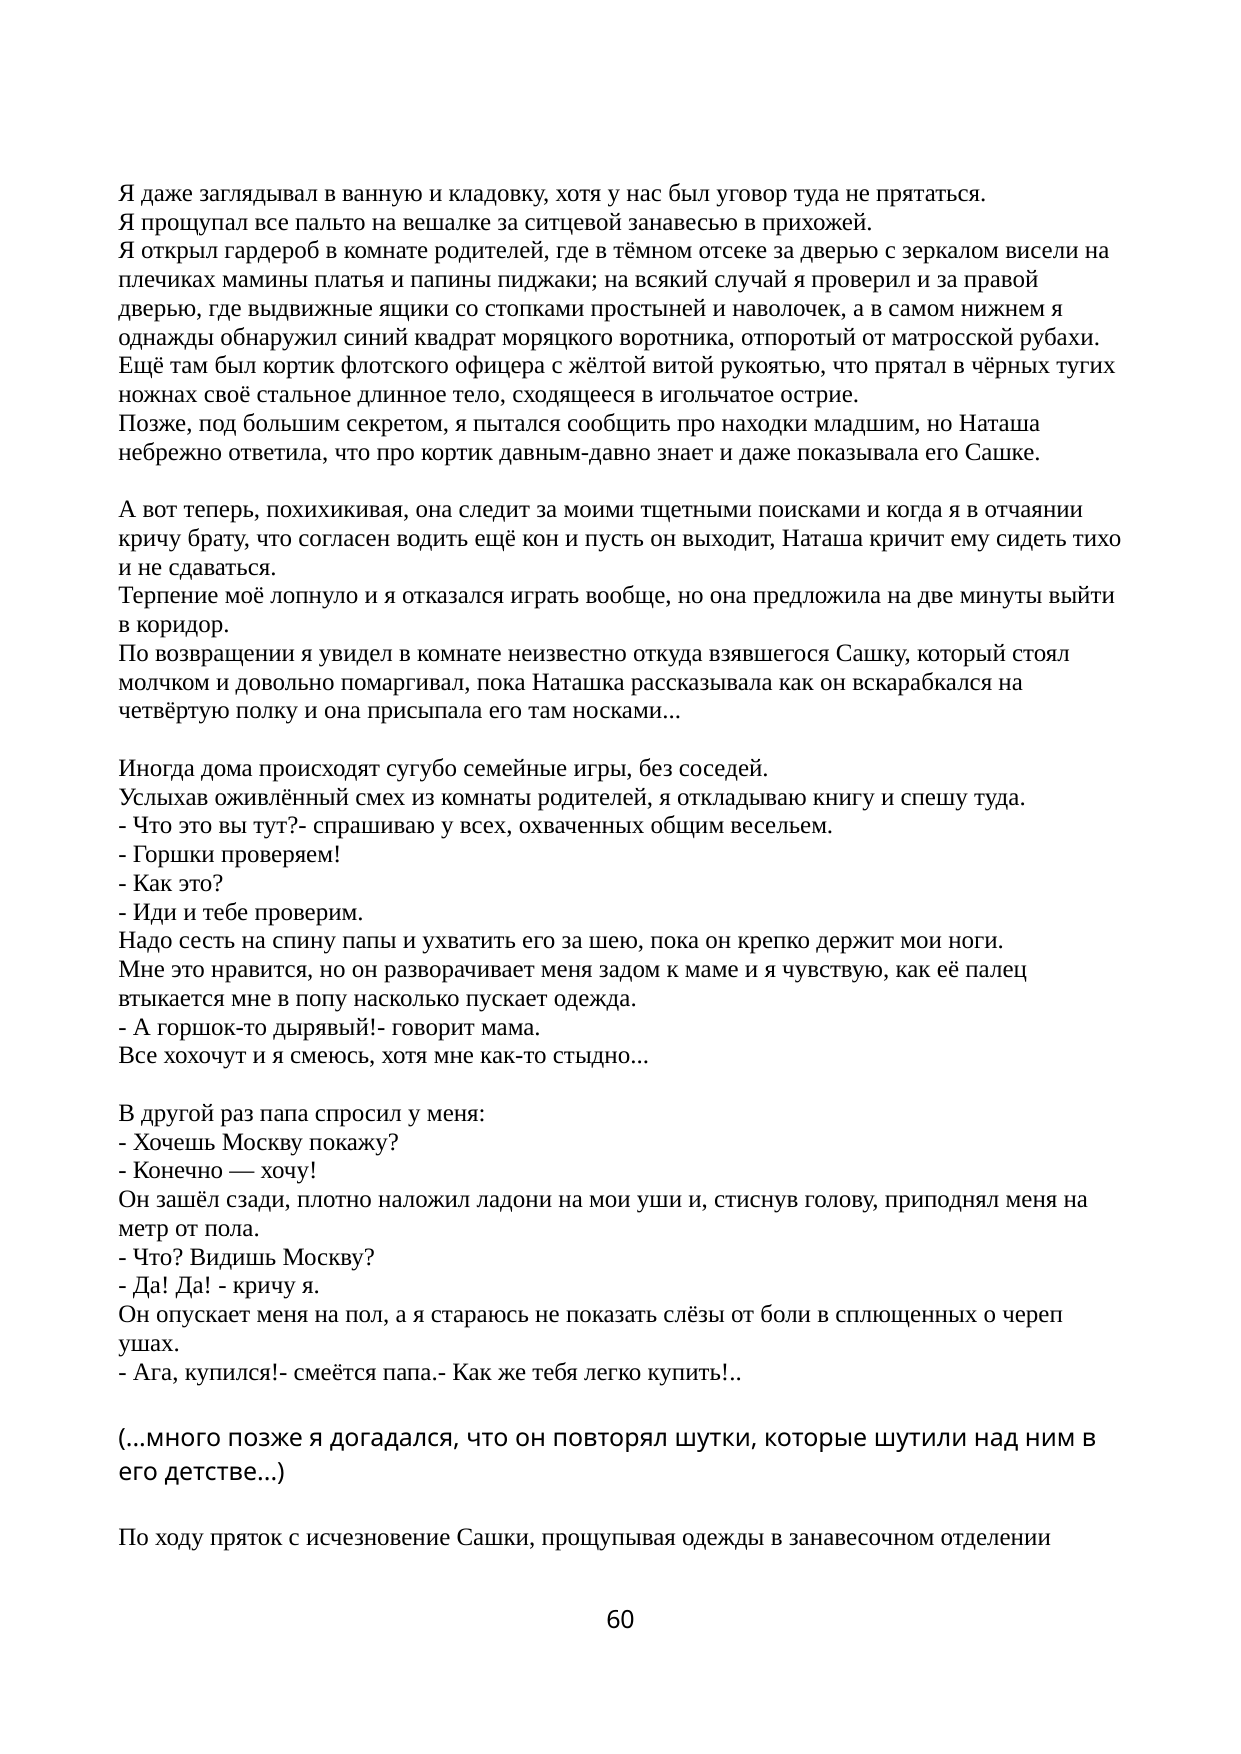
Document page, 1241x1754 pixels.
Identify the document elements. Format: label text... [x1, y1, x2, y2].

text Я прощупал все пальто на вешалке за ситцевой занавесью в прихожей. [118, 207, 1122, 236]
text Он зашёл сзади, плотно наложил ладони на мои уши и, стиснув голову, приподнял меня на метр от пола. [118, 1184, 1122, 1242]
text - Ага, купился!- смеётся папа.- Как же тебя легко купить!.. [118, 1357, 1122, 1386]
text Терпение моё лопнуло и я отказался играть вообще, но она предложила на две минуты выйти в коридор. [118, 581, 1122, 638]
text - Что? Видишь Москву? [118, 1242, 1122, 1271]
text Услыхав оживлённый смех из комнаты родителей, я откладываю книгу и спешу туда. [118, 782, 1122, 811]
text По ходу пряток с исчезновение Сашки, прощупывая одежды в занавесочном отделении [118, 1522, 1122, 1551]
text - А горшок-то дырявый!- говорит мама. [118, 1012, 1122, 1041]
text - Хочешь Москву покажу? [118, 1127, 1122, 1156]
text Мне это нравится, но он разворачивает меня задом к маме и я чувствую, как её палец втыкается мне в попу насколько пускает одежда. [118, 954, 1122, 1012]
text Позже, под большим секретом, я пытался сообщить про находки младшим, но Наташа небрежно ответила, что про кортик давным-давно знает и даже показывала его Сашке. [118, 408, 1122, 466]
text По возвращении я увидел в комнате неизвестно откуда взявшегося Сашку, который стоял молчком и довольно помаргивал, пока Наташка рассказывала как он вскарабкался на четвёртую полку и она присыпала его там носками... [118, 638, 1122, 724]
text - Как это? [118, 868, 1122, 897]
text Я даже заглядывал в ванную и кладовку, хотя у нас был уговор туда не прятаться. [118, 178, 1122, 207]
text Надо сесть на спину папы и ухватить его за шею, пока он крепко держит мои ноги. [118, 926, 1122, 954]
text - Горшки проверяем! [118, 839, 1122, 868]
text (...много позже я догадался, что он повторял шутки, которые шутили над ним в его детстве...) [118, 1420, 1122, 1488]
text - Конечно — хочу! [118, 1156, 1122, 1184]
text В другой раз папа спросил у меня: [118, 1098, 1122, 1127]
text - Иди и тебе проверим. [118, 897, 1122, 926]
text Иногда дома происходят сугубо семейные игры, без соседей. [118, 753, 1122, 782]
text Он опускает меня на пол, а я стараюсь не показать слёзы от боли в сплющенных о череп ушах. [118, 1299, 1122, 1357]
text - Что это вы тут?- спрашиваю у всех, охваченных общим весельем. [118, 811, 1122, 839]
text - Да! Да! - кричу я. [118, 1271, 1122, 1299]
text Все хохочут и я смеюсь, хотя мне как-то стыдно... [118, 1041, 1122, 1069]
text Я открыл гардероб в комнате родителей, где в тёмном отсеке за дверью с зеркалом висели на плечиках мамины платья и папины пиджаки; на всякий случай я проверил и за правой дверью, где выдвижные ящики со стопками простыней и наволочек, а в самом нижнем я однажды обнаружил синий квадрат моряцкого воротника, отпоротый от матросской рубахи. [118, 236, 1122, 351]
text А вот теперь, похихикивая, она следит за моими тщетными поисками и когда я в отчаянии кричу брату, что согласен водить ещё кон и пусть он выходит, Наташа кричит ему сидеть тихо и не сдаваться. [118, 494, 1122, 581]
text Ещё там был кортик флотского офицера с жёлтой витой рукоятью, что прятал в чёрных тугих ножнах своё стальное длинное тело, сходящееся в игольчатое острие. [118, 351, 1122, 408]
